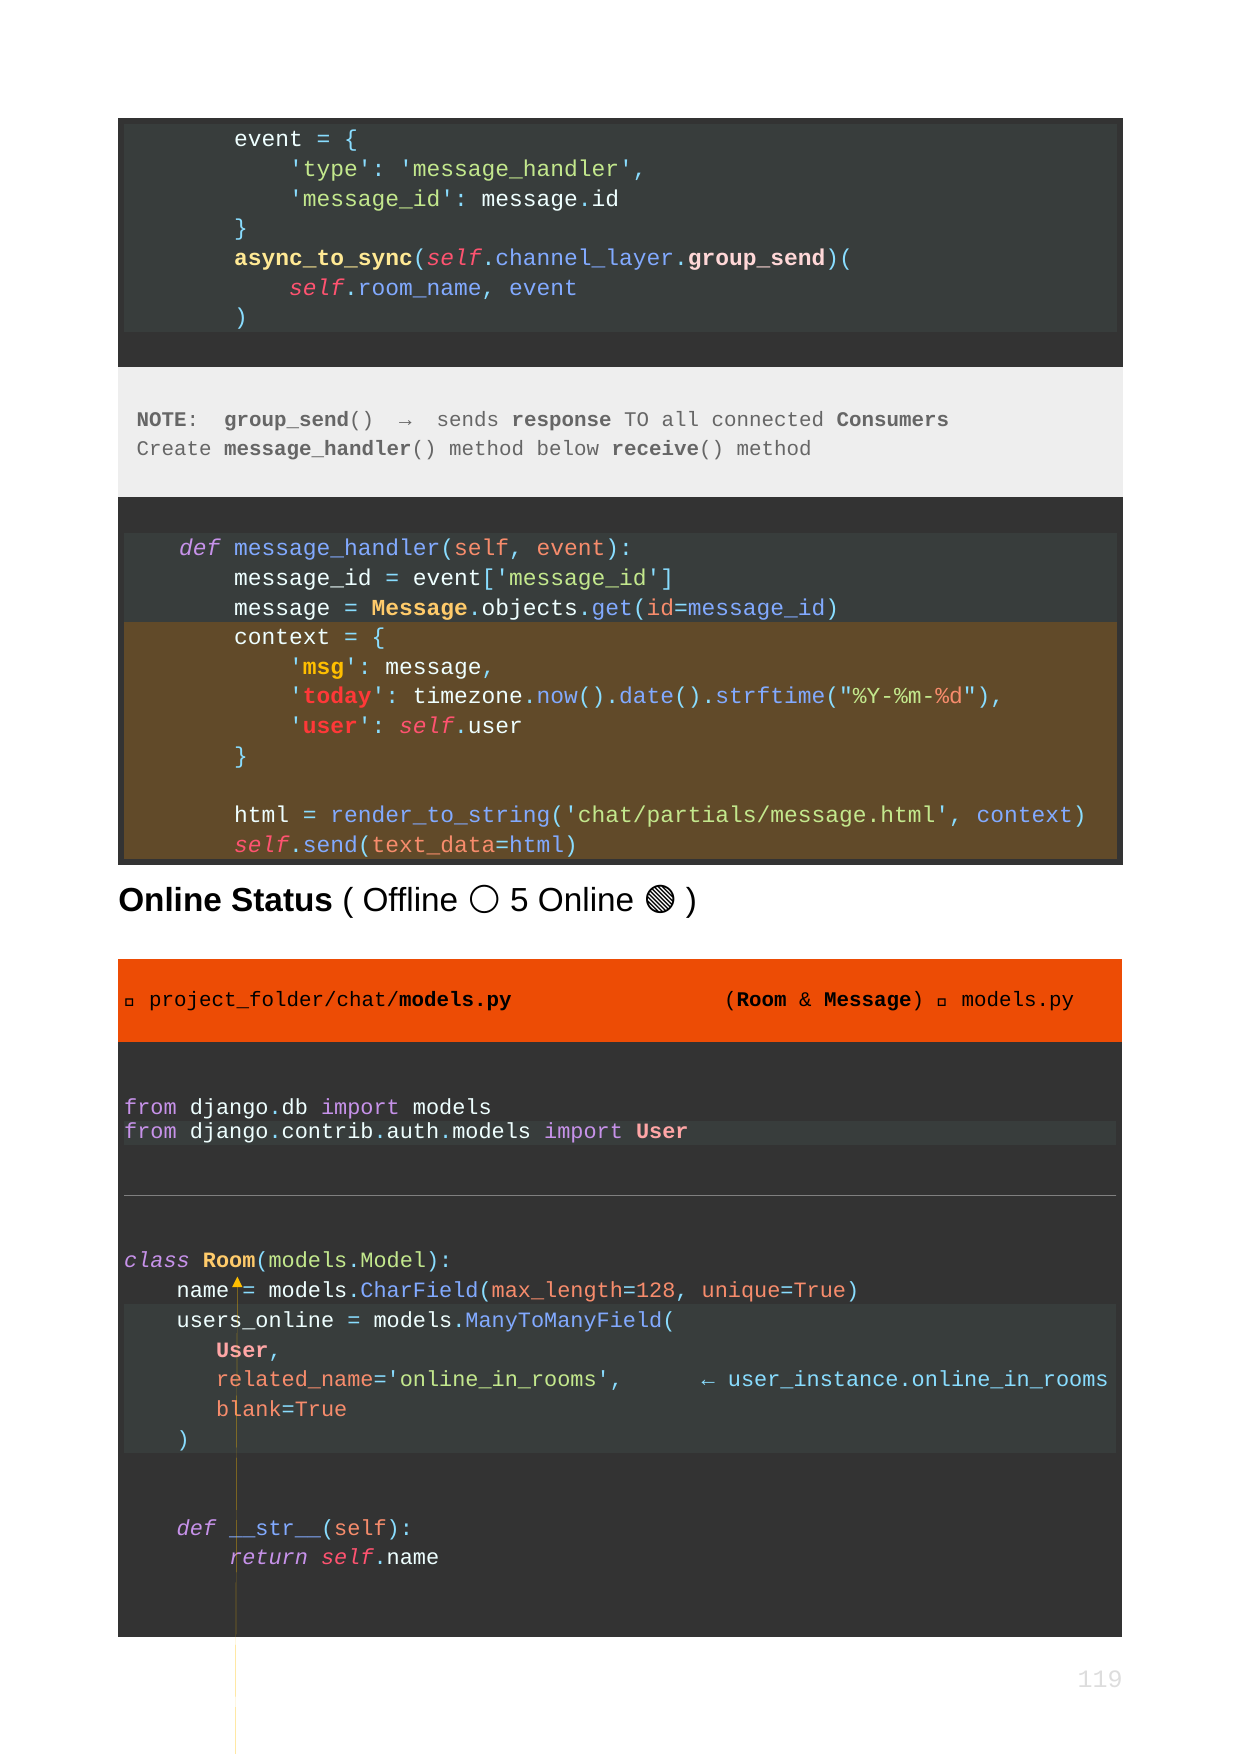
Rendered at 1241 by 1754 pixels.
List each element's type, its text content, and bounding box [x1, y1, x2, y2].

table_cell NOTE: group_send() → sends response TO all connected Consumers Create message_handler() method below receive() method [118, 367, 1123, 497]
table_cell event = { 'type': 'message_handler', 'message_id': message.id } async_to_sync(self.channel_layer.group_send)( self.room_name, event ) [118, 118, 1123, 367]
table_header 📝 project_folder/chat/models.py (Room & Message) 🐍 models.py [118, 959, 1122, 1042]
table_cell from django.db import models from django.contrib.auth.models import User class Room(models.Model): name = models.CharField(max_length=128, unique=True) users_online = models.ManyToManyField( User, related_name='online_in_rooms', ← user_instance.online_in_rooms blank=True ) def __str__(self): return self.name [118, 1042, 1122, 1637]
subtitle Online Status ( Offline ⚪ 5 Online 🟢 ) [118, 879, 1122, 918]
table_cell def message_handler(self, event): message_id = event['message_id'] message = Message.objects.get(id=message_id) context = { 'msg': message, 'today': timezone.now().date().strftime("%Y-%m-%d"), 'user': self.user } html = render_to_string('chat/partials/message.html', context) self.send(text_data=html) [118, 497, 1123, 865]
